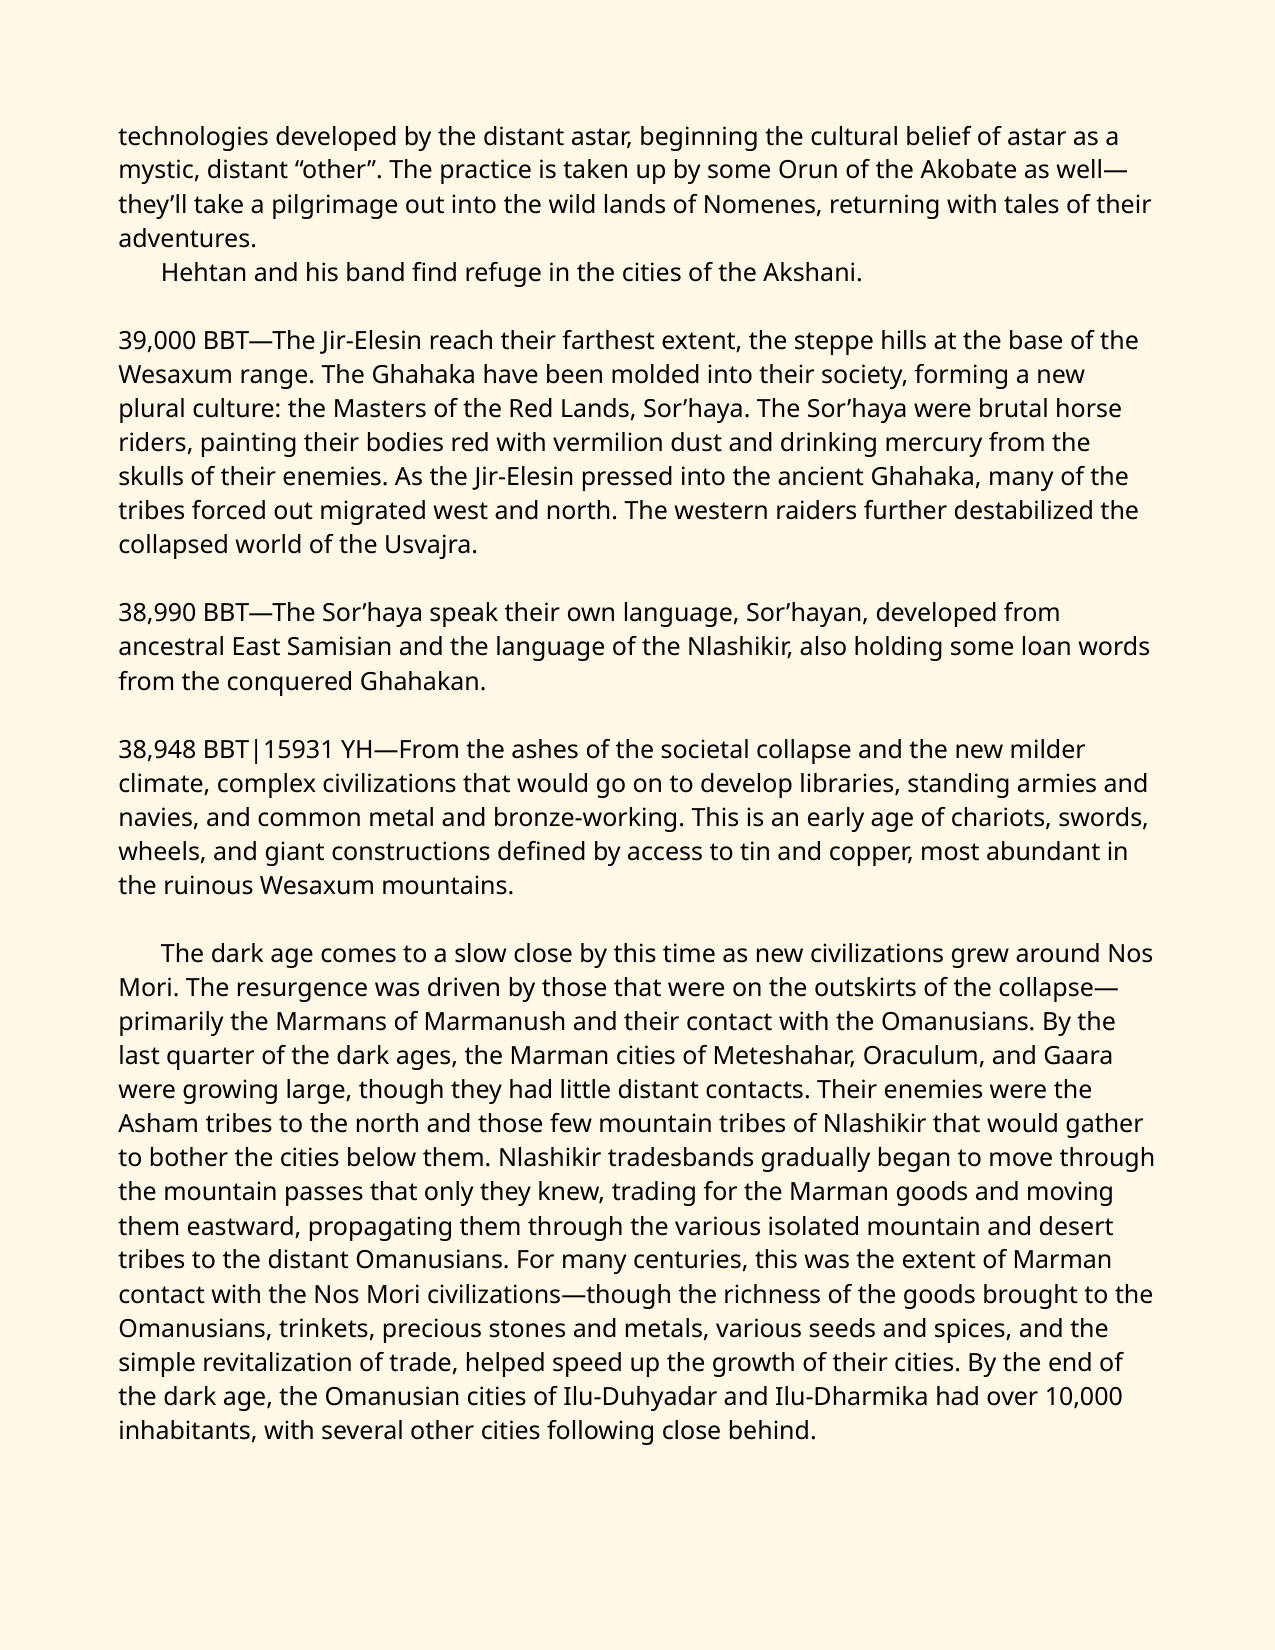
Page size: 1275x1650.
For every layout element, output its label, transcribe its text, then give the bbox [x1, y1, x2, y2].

text technologies developed by the distant astar, beginning the cultural belief of astar as a mystic, distant “other”. The practice is taken up by some Orun of the Akobate as well—they’ll take a pilgrimage out into the wild lands of Nomenes, returning with tales of their adventures. [118, 118, 1157, 254]
text 38,990 BBT—The Sor’haya speak their own language, Sor’hayan, developed from ancestral East Samisian and the language of the Nlashikir, also holding some loan words from the conquered Ghahakan. [118, 595, 1157, 697]
text 38,948 BBT|15931 YH—From the ashes of the societal collapse and the new milder climate, complex civilizations that would go on to develop libraries, standing armies and navies, and common metal and bronze-working. This is an early age of chariots, swords, wheels, and giant constructions defined by access to tin and copper, most abundant in the ruinous Wesaxum mountains. [118, 731, 1157, 902]
text Hehtan and his band find refuge in the cities of the Akshani. [118, 254, 1157, 288]
text The dark age comes to a slow close by this time as new civilizations grew around Nos Mori. The resurgence was driven by those that were on the outskirts of the collapse—primarily the Marmans of Marmanush and their contact with the Omanusians. By the last quarter of the dark ages, the Marman cities of Meteshahar, Oraculum, and Gaara were growing large, though they had little distant contacts. Their enemies were the Asham tribes to the north and those few mountain tribes of Nlashikir that would gather to bother the cities below them. Nlashikir tradesbands gradually began to move through the mountain passes that only they knew, trading for the Marman goods and moving them eastward, propagating them through the various isolated mountain and desert tribes to the distant Omanusians. For many centuries, this was the extent of Marman contact with the Nos Mori civilizations—though the richness of the goods brought to the Omanusians, trinkets, precious stones and metals, various seeds and spices, and the simple revitalization of trade, helped speed up the growth of their cities. By the end of the dark age, the Omanusian cities of Ilu-Duhyadar and Ilu-Dharmika had over 10,000 inhabitants, with several other cities following close behind. [118, 936, 1157, 1447]
text 39,000 BBT—The Jir-Elesin reach their farthest extent, the steppe hills at the base of the Wesaxum range. The Ghahaka have been molded into their society, forming a new plural culture: the Masters of the Red Lands, Sor’haya. The Sor’haya were brutal horse riders, painting their bodies red with vermilion dust and drinking mercury from the skulls of their enemies. As the Jir-Elesin pressed into the ancient Ghahaka, many of the tribes forced out migrated west and north. The western raiders further destabilized the collapsed world of the Usvajra. [118, 322, 1157, 561]
